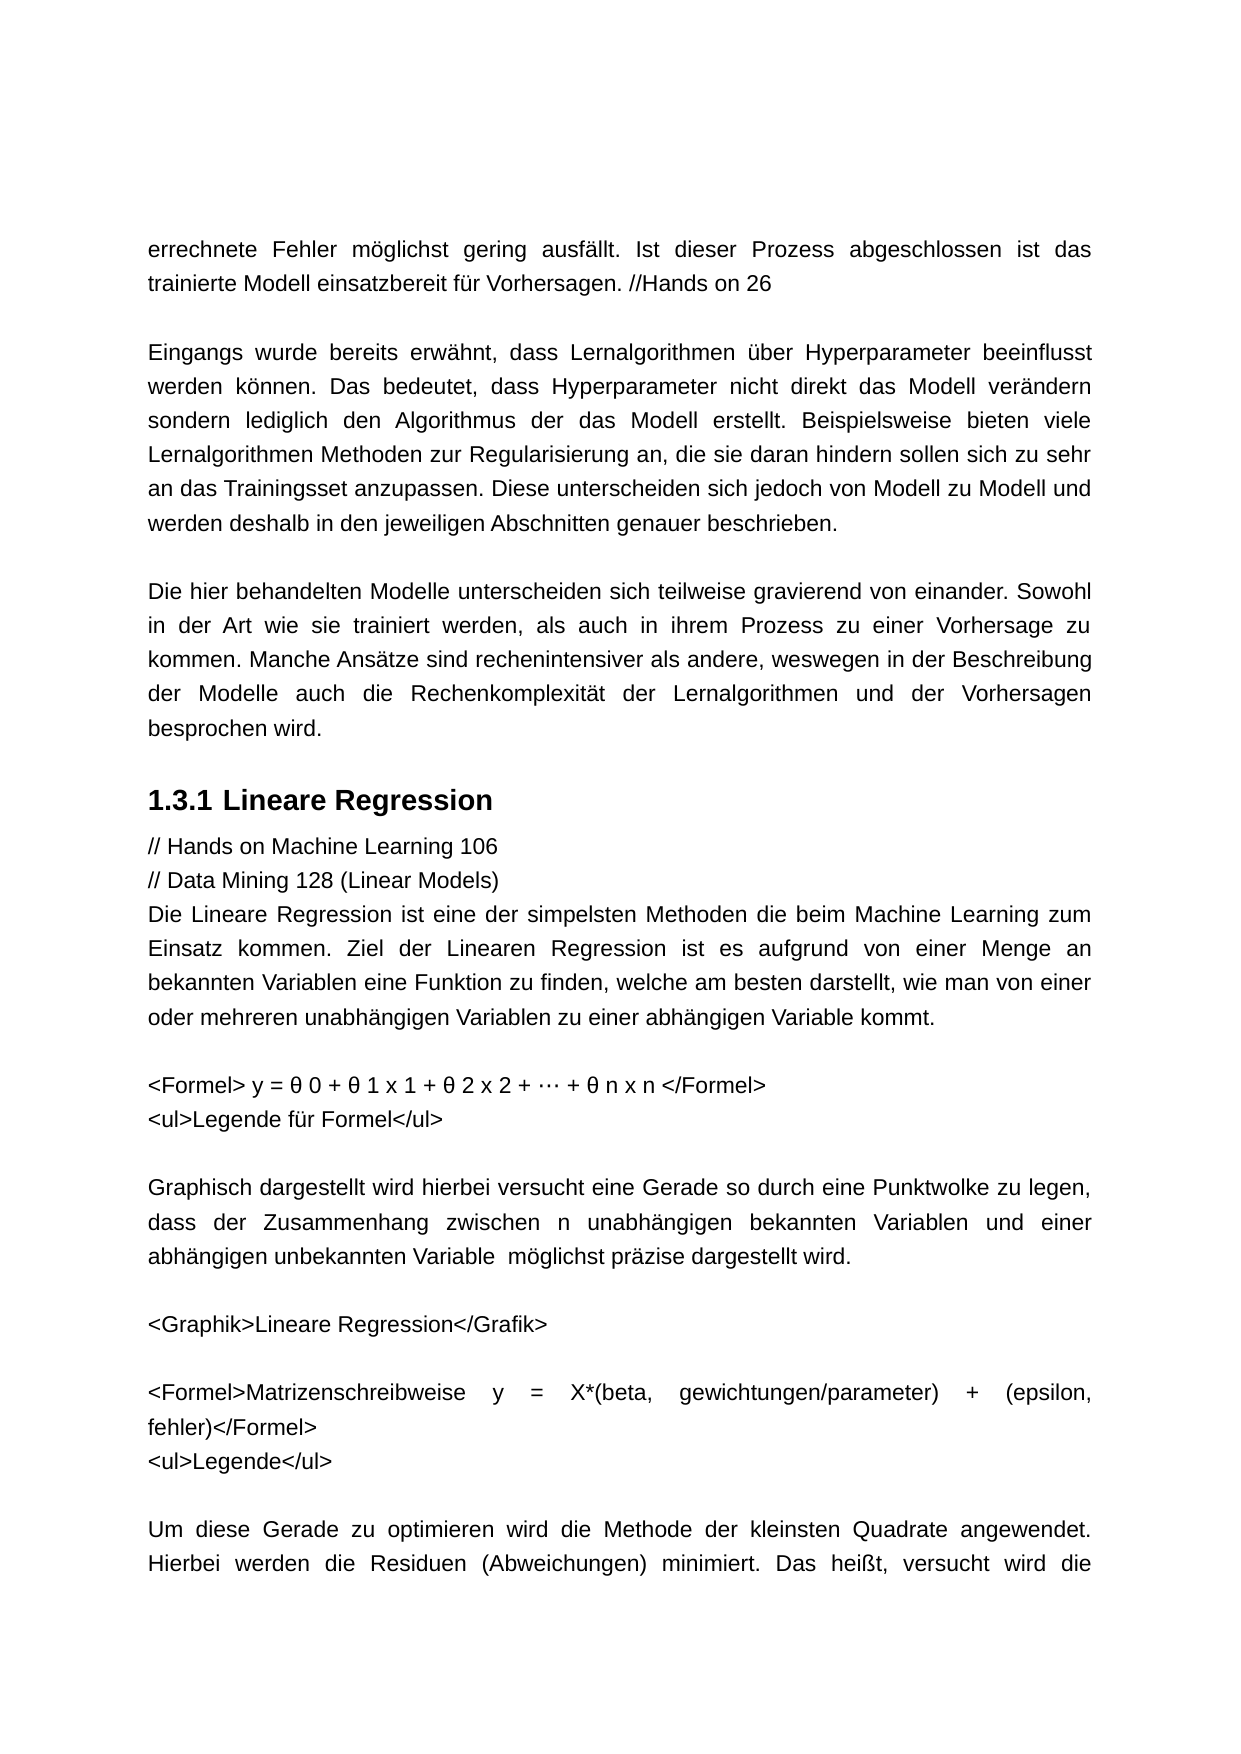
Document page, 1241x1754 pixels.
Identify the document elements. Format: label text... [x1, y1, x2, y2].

text Die Lineare Regression ist eine der simpelsten Methoden die beim Machine Learning zum Einsatz kommen. Ziel der Linearen Regression ist es aufgrund von einer Menge an bekannten Variablen eine Funktion zu finden, welche am besten darstellt, wie man von einer oder mehreren unabhängigen Variablen zu einer abhängigen Variable kommt. [148, 901, 1092, 1030]
text <Graphik>Lineare Regression</Grafik> [148, 1311, 1092, 1337]
text // Hands on Machine Learning 106 [148, 833, 1092, 859]
text // Data Mining 128 (Linear Models) [148, 867, 1092, 893]
text Eingangs wurde bereits erwähnt, dass Lernalgorithmen über Hyperparameter beeinflusst werden können. Das bedeutet, dass Hyperparameter nicht direkt das Modell verändern sondern lediglich den Algorithmus der das Modell erstellt. Beispielsweise bieten viele Lernalgorithmen Methoden zur Regularisierung an, die sie daran hindern sollen sich zu sehr an das Trainingsset anzupassen. Diese unterscheiden sich jedoch von Modell zu Modell und werden deshalb in den jeweiligen Abschnitten genauer beschrieben. [148, 339, 1092, 536]
text <ul>Legende für Formel</ul> [148, 1106, 1092, 1132]
text Um diese Gerade zu optimieren wird die Methode der kleinsten Quadrate angewendet. Hierbei werden die Residuen (Abweichungen) minimiert. Das heißt, versucht wird die [148, 1516, 1092, 1577]
text errechnete Fehler möglichst gering ausfällt. Ist dieser Prozess abgeschlossen ist das trainierte Modell einsatzbereit für Vorhersagen. //Hands on 26 [148, 236, 1092, 297]
text Die hier behandelten Modelle unterscheiden sich teilweise gravierend von einander. Sowohl in der Art wie sie trainiert werden, als auch in ihrem Prozess zu einer Vorhersage zu kommen. Manche Ansätze sind rechenintensiver als andere, weswegen in der Beschreibung der Modelle auch die Rechenkomplexität der Lernalgorithmen und der Vorhersagen besprochen wird. [148, 578, 1092, 741]
text <Formel>Matrizenschreibweise y = X*(beta, gewichtungen/parameter) + (epsilon, fehler)</Formel> [148, 1379, 1092, 1440]
text <ul>Legende</ul> [148, 1448, 1092, 1474]
text <Formel> y = θ 0 + θ 1 x 1 + θ 2 x 2 + ⋯ + θ n x n </Formel> [148, 1072, 1092, 1098]
text Graphisch dargestellt wird hierbei versucht eine Gerade so durch eine Punktwolke zu legen, dass der Zusammenhang zwischen n unabhängigen bekannten Variablen und einer abhängigen unbekannten Variable möglichst präzise dargestellt wird. [148, 1174, 1092, 1269]
subtitle Lineare Regression [148, 783, 1092, 816]
